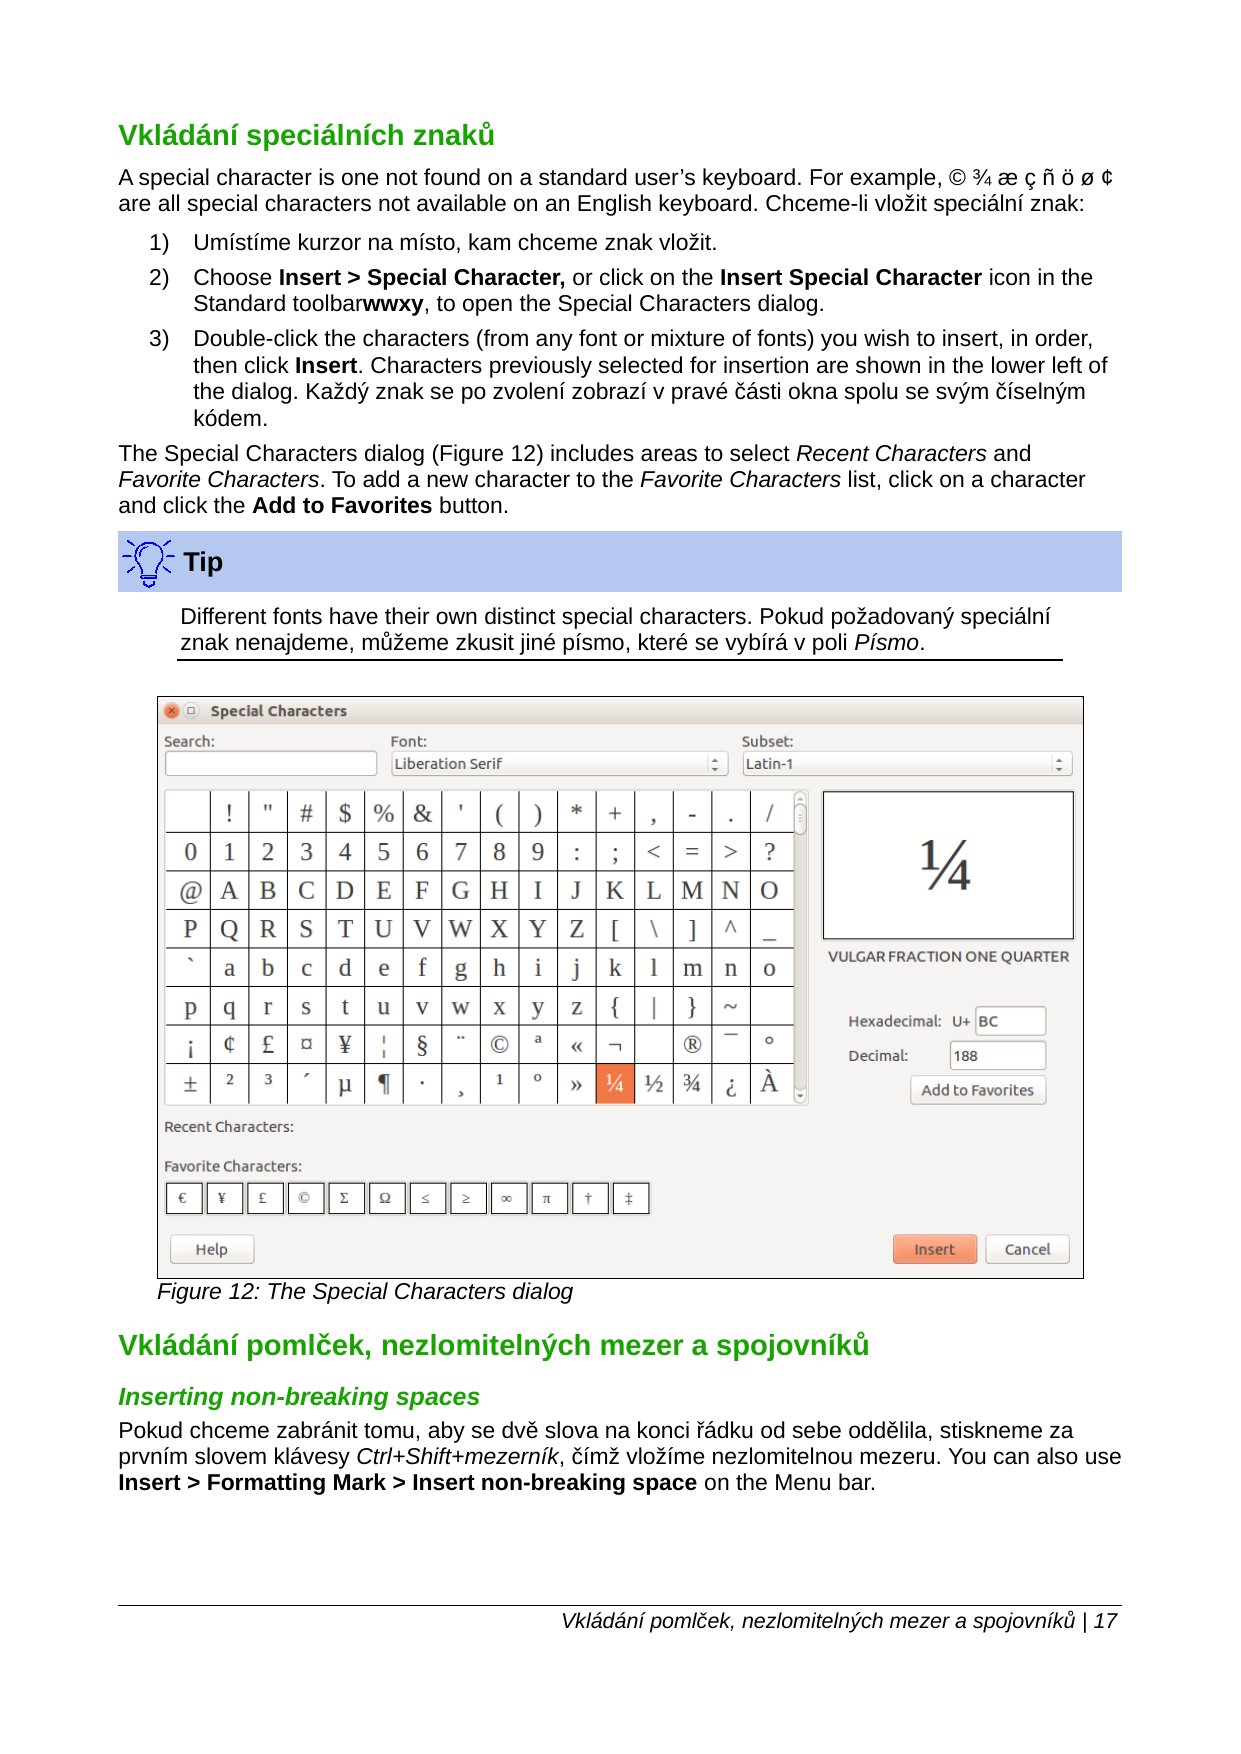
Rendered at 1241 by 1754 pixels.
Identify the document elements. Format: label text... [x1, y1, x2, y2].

subtitle Vkládání pomlček, nezlomitelných mezer a spojovníků [118, 1328, 1122, 1361]
text Pokud chceme zabránit tomu, aby se dvě slova na konci řádku od sebe oddělila, stiskneme za prvním slovem klávesy Ctrl+Shift+mezerník, čímž vložíme nezlomitelnou mezeru. You can also use Insert > Formatting Mark > Insert non-breaking space on the Menu bar. [118, 1417, 1122, 1496]
list Double-click the characters (from any font or mixture of fonts) you wish to insert, in order, then click Insert. Characters previously selected for insertion are shown in the lower left of the dialog. Každý znak se po zvolení zobrazí v pravé části okna spolu se svým číselným kódem. [169, 325, 1122, 431]
list Choose Insert > Special Character, or click on the Insert Special Character icon in the Standard toolbarwwxy, to open the Special Characters dialog. [169, 264, 1122, 317]
text The Special Characters dialog (Figure 12) includes areas to select Recent Characters and Favorite Characters. To add a new character to the Favorite Characters list, click on a character and click the Add to Favorites button. [118, 440, 1122, 519]
subtitle Vkládání speciálních znaků [118, 118, 1122, 152]
text A special character is one not found on a standard user’s keyboard. For example, © ¾ æ ç ñ ö ø ¢ are all special characters not available on an English keyboard. Chceme-li vložit speciální znak: [118, 163, 1122, 216]
list Umístíme kurzor na místo, kam chceme znak vložit. [169, 229, 1122, 255]
text Figure 12: The Special Characters dialog [157, 1279, 1083, 1304]
subtitle Tip [118, 531, 1122, 592]
text Different fonts have their own distinct special characters. Pokud požadovaný speciální znak nenajdeme, můžeme zkusit jiné písmo, které se vybírá v poli Písmo. [177, 600, 1063, 659]
subtitle Inserting non-breaking spaces [118, 1382, 1122, 1411]
picture [119, 532, 179, 592]
picture [158, 697, 1083, 1278]
